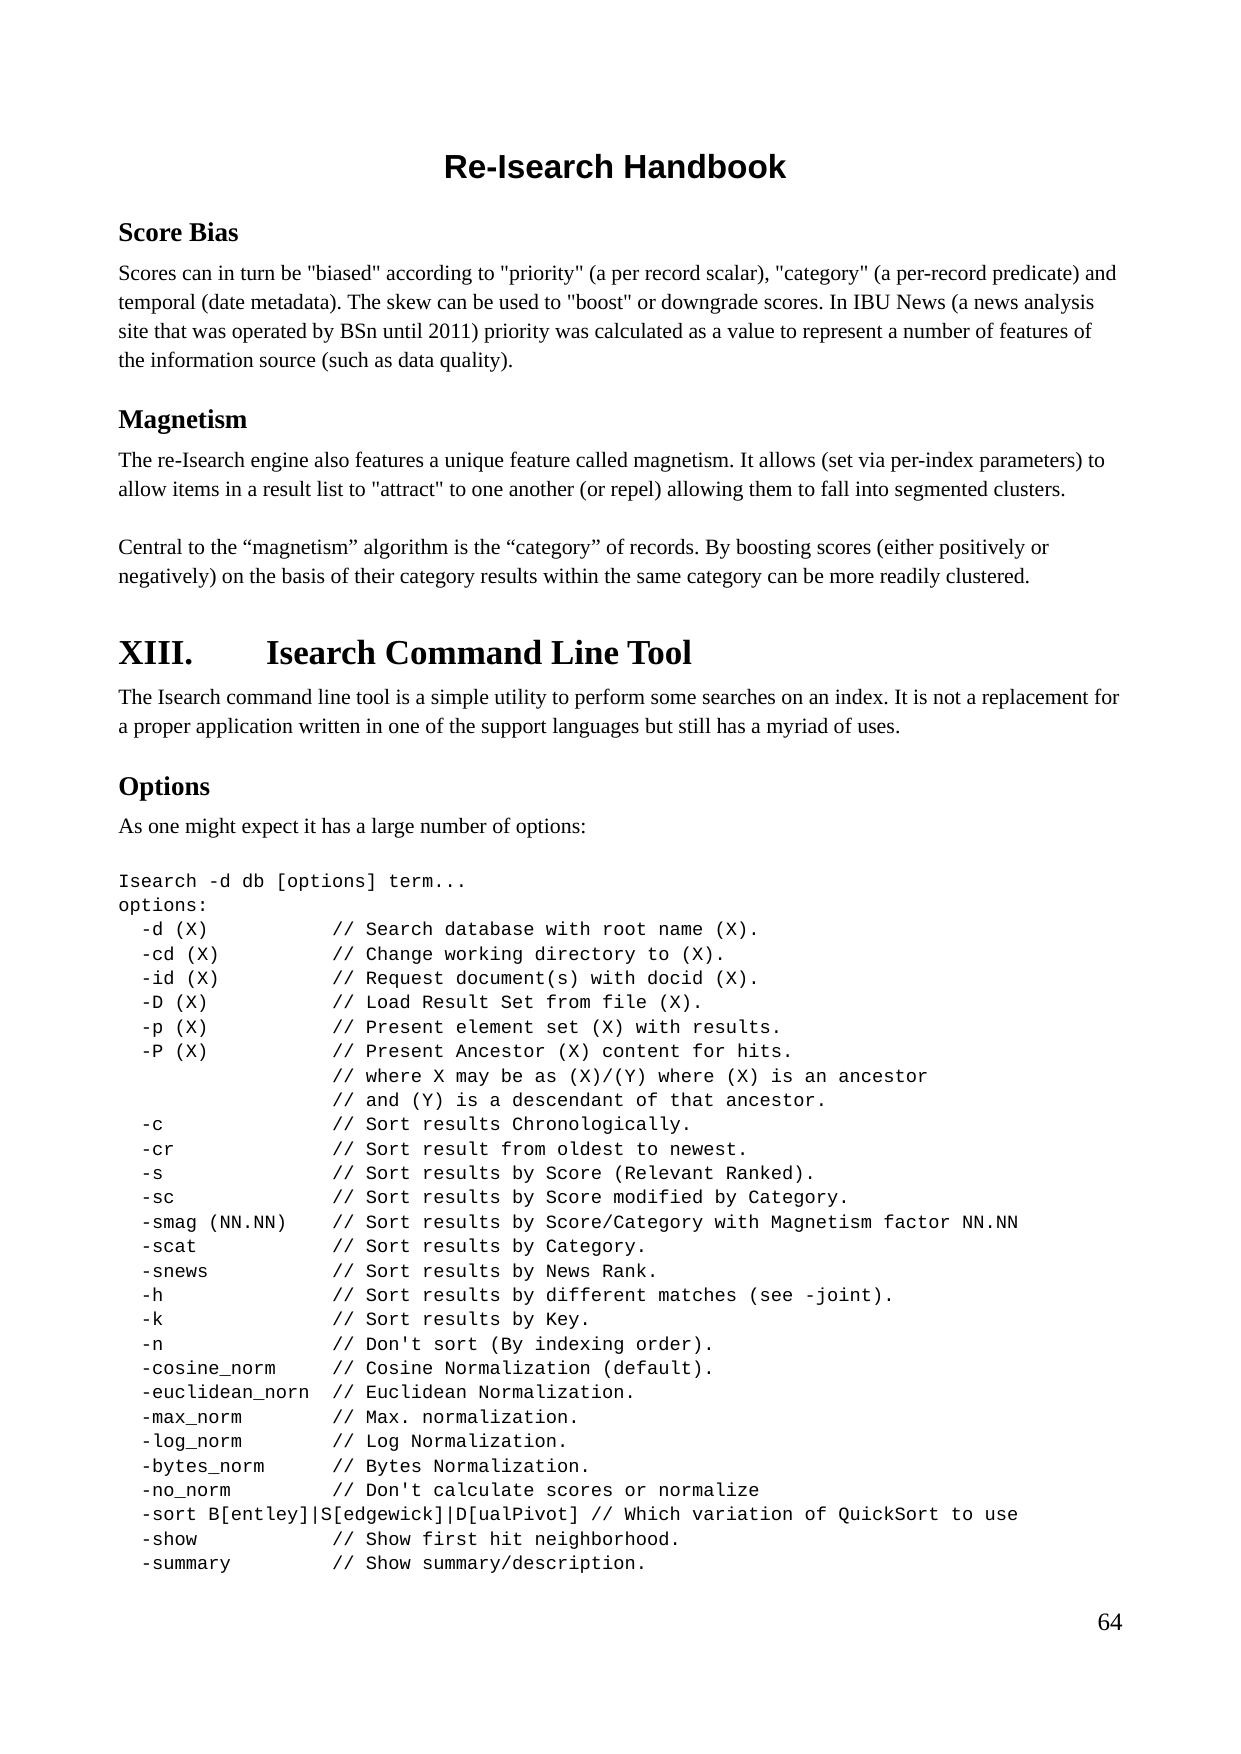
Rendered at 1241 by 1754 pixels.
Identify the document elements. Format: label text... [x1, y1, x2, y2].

text options: [118, 896, 1122, 917]
text -c // Sort results Chronologically. [118, 1115, 1122, 1136]
text -snews // Sort results by News Rank. [118, 1261, 1122, 1283]
text -bytes_norm // Bytes Normalization. [118, 1456, 1122, 1478]
text As one might expect it has a large number of options: [118, 813, 1122, 839]
text -n // Don't sort (By indexing order). [118, 1334, 1122, 1356]
text -scat // Sort results by Category. [118, 1237, 1122, 1258]
subtitle Isearch Command Line Tool [118, 632, 1122, 672]
text -sc // Sort results by Score modified by Category. [118, 1188, 1122, 1209]
text Scores can in turn be "biased" according to "priority" (a per record scalar), "category" (a per-record predicate) and temporal (date metadata). The skew can be used to "boost" or downgrade scores. In IBU News (a news analysis site that was operated by BSn until 2011) priority was calculated as a value to represent a number of features of the information source (such as data quality). [118, 260, 1122, 372]
subtitle Magnetism [118, 403, 1122, 434]
text -cr // Sort result from oldest to newest. [118, 1139, 1122, 1161]
text -sort B[entley]|S[edgewick]|D[ualPivot] // Which variation of QuickSort to use [118, 1505, 1122, 1526]
text -show // Show first hit neighborhood. [118, 1529, 1122, 1551]
text -D (X) // Load Result Set from file (X). [118, 993, 1122, 1014]
text -cosine_norm // Cosine Normalization (default). [118, 1359, 1122, 1380]
text Isearch -d db [options] term... [118, 871, 1122, 893]
text The Isearch command line tool is a simple utility to perform some searches on an index. It is not a replacement for a proper application written in one of the support languages but still has a myriad of uses. [118, 684, 1122, 738]
text Central to the “magnetism” algorithm is the “category” of records. By boosting scores (either positively or negatively) on the basis of their category results within the same category can be more readily clustered. [118, 534, 1122, 588]
text -s // Sort results by Score (Relevant Ranked). [118, 1164, 1122, 1185]
text -p (X) // Present element set (X) with results. [118, 1018, 1122, 1039]
subtitle Options [118, 770, 1122, 801]
text -smag (NN.NN) // Sort results by Score/Category with Magnetism factor NN.NN [118, 1213, 1122, 1234]
text -summary // Show summary/description. [118, 1554, 1122, 1575]
subtitle Score Bias [118, 216, 1122, 247]
text -max_norm // Max. normalization. [118, 1408, 1122, 1429]
text -cd (X) // Change working directory to (X). [118, 944, 1122, 966]
text // and (Y) is a descendant of that ancestor. [118, 1091, 1122, 1112]
text -log_norm // Log Normalization. [118, 1432, 1122, 1453]
text -no_norm // Don't calculate scores or normalize [118, 1481, 1122, 1502]
text -k // Sort results by Key. [118, 1310, 1122, 1331]
text -d (X) // Search database with root name (X). [118, 920, 1122, 941]
text -h // Sort results by different matches (see -joint). [118, 1286, 1122, 1307]
text The re-Isearch engine also features a unique feature called magnetism. It allows (set via per-index parameters) to allow items in a result list to "attract" to one another (or repel) allowing them to fall into segmented clusters. [118, 447, 1122, 501]
text -P (X) // Present Ancestor (X) content for hits. [118, 1042, 1122, 1063]
text -id (X) // Request document(s) with docid (X). [118, 969, 1122, 990]
text // where X may be as (X)/(Y) where (X) is an ancestor [118, 1066, 1122, 1088]
text -euclidean_norn // Euclidean Normalization. [118, 1383, 1122, 1404]
